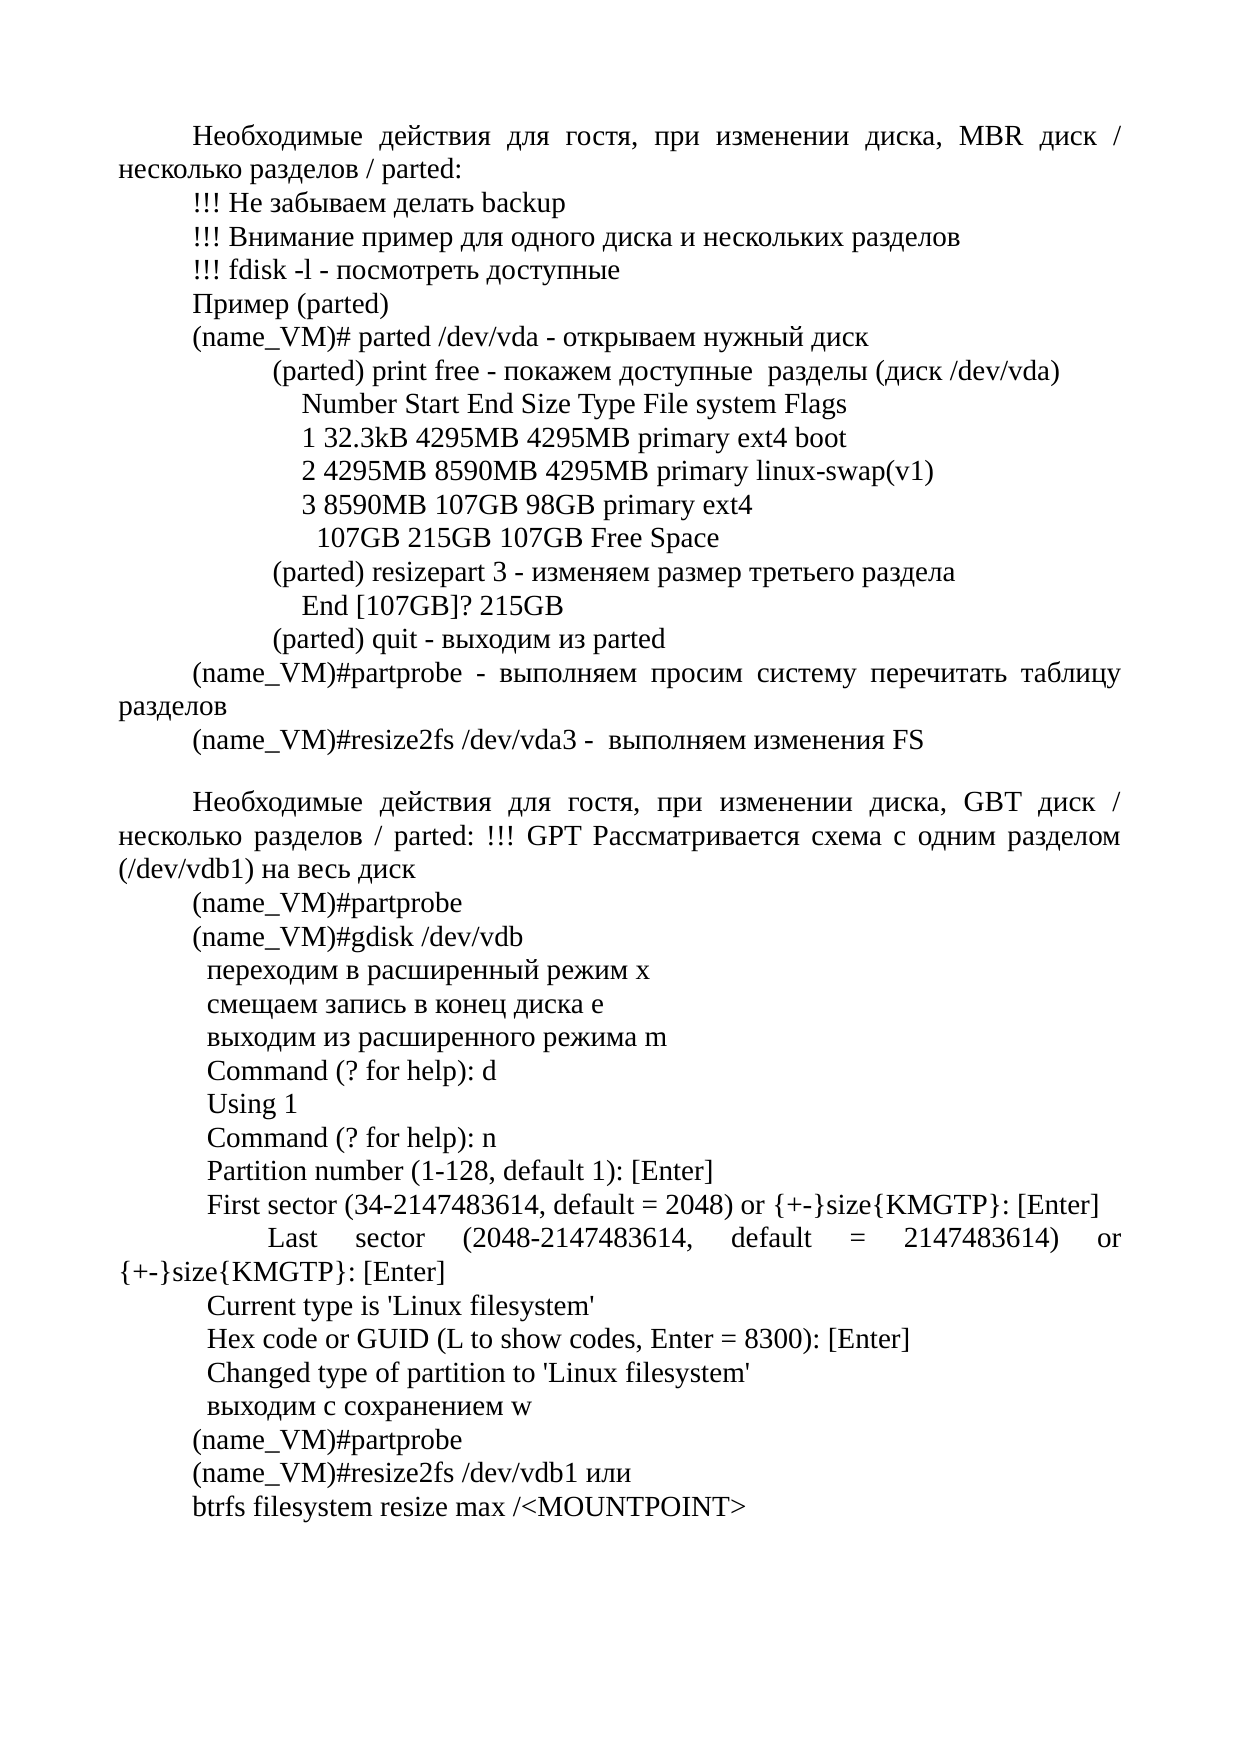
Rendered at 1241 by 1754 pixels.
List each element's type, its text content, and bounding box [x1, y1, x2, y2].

text Command (? for help): n [118, 1120, 1122, 1153]
text 2 4295MB 8590MB 4295MB primary linux-swap(v1) [118, 453, 1122, 487]
text Пример (parted) [118, 286, 1122, 319]
text First sector (34-2147483614, default = 2048) or {+-}size{KMGTP}: [Enter] [118, 1187, 1122, 1221]
text !!! Не забываем делать backup [118, 185, 1122, 219]
text 107GB 215GB 107GB Free Space [118, 521, 1122, 554]
text переходим в расширенный режим x [118, 952, 1122, 986]
text btrfs filesystem resize max /<MOUNTPOINT> [118, 1489, 1122, 1522]
text (name_VM)#partprobe [118, 885, 1122, 919]
text смещаем запись в конец диска e [118, 986, 1122, 1019]
text Partition number (1-128, default 1): [Enter] [118, 1153, 1122, 1187]
text Hex code or GUID (L to show codes, Enter = 8300): [Enter] [118, 1321, 1122, 1355]
text (parted) resizepart 3 - изменяем размер третьего раздела [118, 554, 1122, 588]
text Using 1 [118, 1086, 1122, 1120]
text !!! fdisk -l - посмотреть доступные [118, 252, 1122, 286]
text Changed type of partition to 'Linux filesystem' [118, 1355, 1122, 1388]
text 1 32.3kB 4295MB 4295MB primary ext4 boot [118, 420, 1122, 453]
text (name_VM)#partprobe [118, 1422, 1122, 1455]
text End [107GB]? 215GB [118, 588, 1122, 621]
text (name_VM)#resize2fs /dev/vdb1 или [118, 1455, 1122, 1489]
text (name_VM)# parted /dev/vda - открываем нужный диск [118, 319, 1122, 353]
text (name_VM)#partprobe - выполняем просим систему перечитать таблицу разделов [118, 655, 1122, 722]
text (parted) print free - покажем доступные разделы (диск /dev/vda) [118, 353, 1122, 386]
text Необходимые действия для гостя, при изменении диска, GBT диск / несколько разделов / parted: !!! GPT Рассматривается схема с одним разделом (/dev/vdb1) на весь диск [118, 784, 1122, 885]
text Необходимые действия для гостя, при изменении диска, MBR диск / несколько разделов / parted: [118, 118, 1122, 185]
text выходим с сохранением w [118, 1388, 1122, 1422]
text Last sector (2048-2147483614, default = 2147483614) or {+-}size{KMGTP}: [Enter] [118, 1221, 1122, 1288]
text 3 8590MB 107GB 98GB primary ext4 [118, 487, 1122, 521]
text !!! Внимание пример для одного диска и нескольких разделов [118, 219, 1122, 252]
text Command (? for help): d [118, 1053, 1122, 1086]
text (parted) quit - выходим из parted [118, 621, 1122, 655]
text Number Start End Size Type File system Flags [118, 386, 1122, 420]
text Current type is 'Linux filesystem' [118, 1288, 1122, 1321]
text (name_VM)#gdisk /dev/vdb [118, 919, 1122, 952]
text выходим из расширенного режима m [118, 1019, 1122, 1053]
text (name_VM)#resize2fs /dev/vda3 - выполняем изменения FS [118, 722, 1122, 755]
